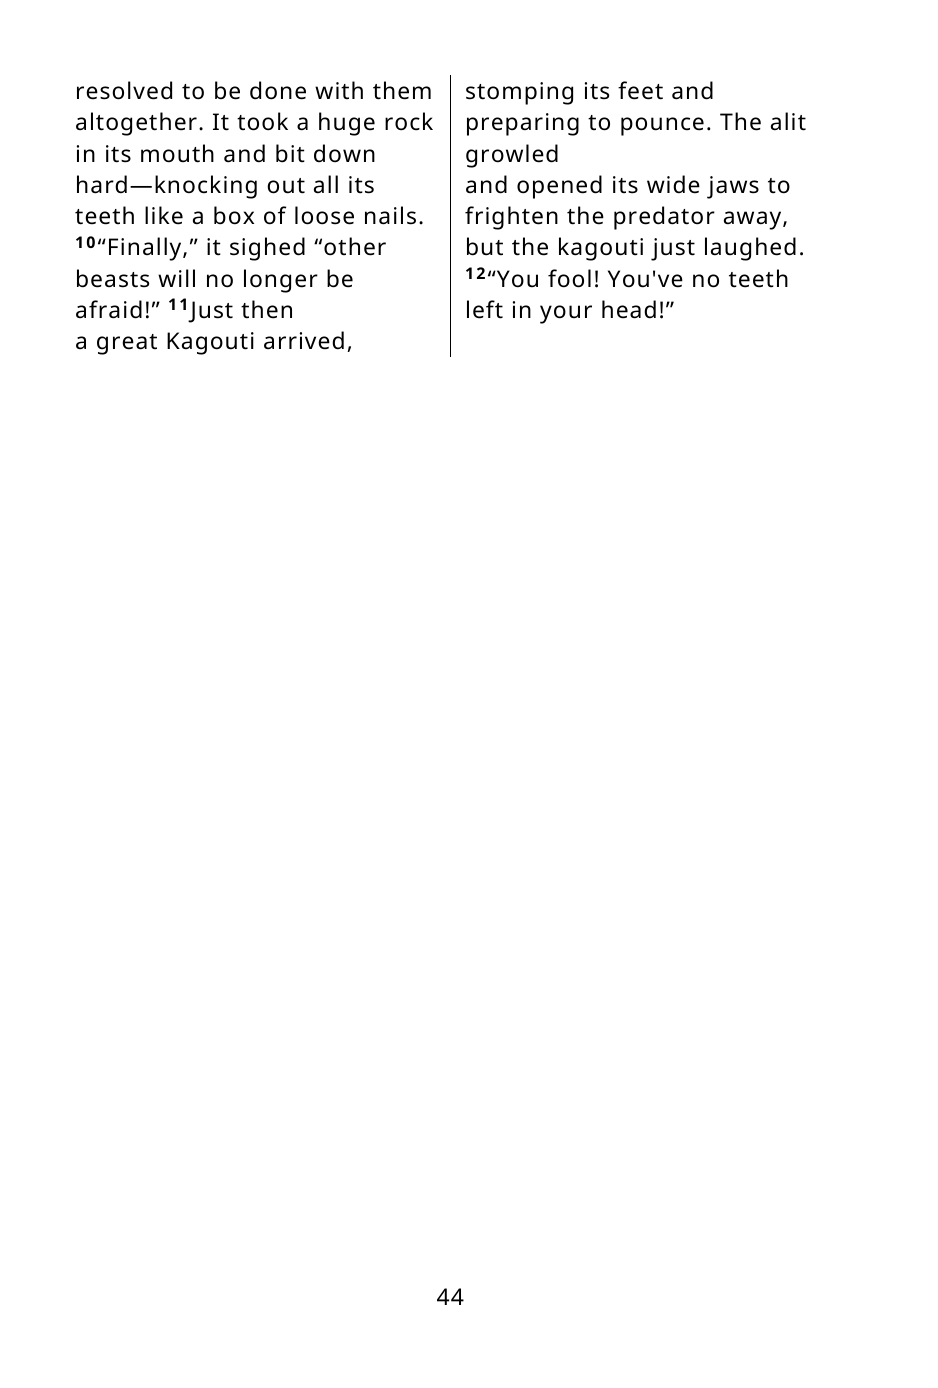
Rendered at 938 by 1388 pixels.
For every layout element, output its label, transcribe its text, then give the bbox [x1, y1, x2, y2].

text stomping its feet and preparing to pounce. The alit growled and opened its wide jaws to frighten the predator away, but the kagouti just laughed. 12“You fool! You've no teeth left in your head!” [465, 75, 825, 325]
text resolved to be done with them altogether. It took a huge rock in its mouth and bit down hard—knocking out all its teeth like a box of loose nails. 10“Finally,” it sighed “other beasts will no longer be afraid!” 11Just then a great Kagouti arrived, [75, 75, 435, 356]
